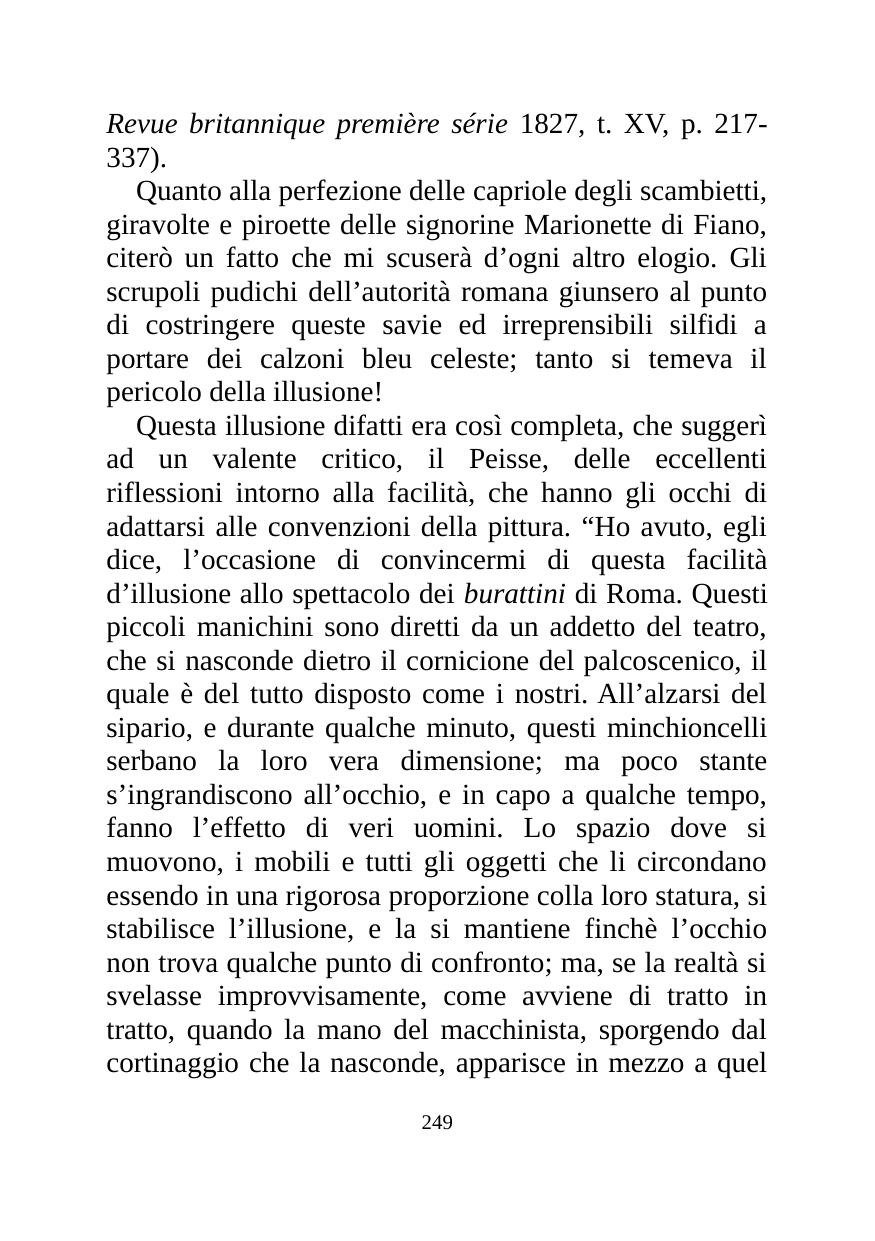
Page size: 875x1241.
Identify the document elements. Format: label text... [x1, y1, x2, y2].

text Quanto alla perfezione delle capriole degli scambietti, giravolte e piroette delle signorine Marionette di Fiano, citerò un fatto che mi scuserà d’ogni altro elogio. Gli scrupoli pudichi dell’autorità romana giunsero al punto di costringere queste savie ed irreprensibili silfidi a portare dei calzoni bleu celeste; tanto si temeva il pericolo della illusione! [106, 173, 768, 408]
text Questa illusione difatti era così completa, che suggerì ad un valente critico, il Peisse, delle eccellenti riflessioni intorno alla facilità, che hanno gli occhi di adattarsi alle convenzioni della pittura. “Ho avuto, egli dice, l’occasione di convincermi di questa facilità d’illusione allo spettacolo dei burattini di Roma. Questi piccoli manichini sono diretti da un addetto del teatro, che si nasconde dietro il cornicione del palcoscenico, il quale è del tutto disposto come i nostri. All’alzarsi del sipario, e durante qualche minuto, questi minchioncelli serbano la loro vera dimensione; ma poco stante s’ingrandiscono all’occhio, e in capo a qualche tempo, fanno l’effetto di veri uomini. Lo spazio dove si muovono, i mobili e tutti gli oggetti che li circondano essendo in una rigorosa proporzione colla loro statura, si stabilisce l’illusione, e la si mantiene finchè l’occhio non trova qualche punto di confronto; ma, se la realtà si svelasse improvvisamente, come avviene di tratto in tratto, quando la mano del macchinista, sporgendo dal cortinaggio che la nasconde, apparisce in mezzo a quel [106, 408, 768, 1079]
text Revue britannique première série 1827, t. XV, p. 217-337). [106, 106, 768, 173]
